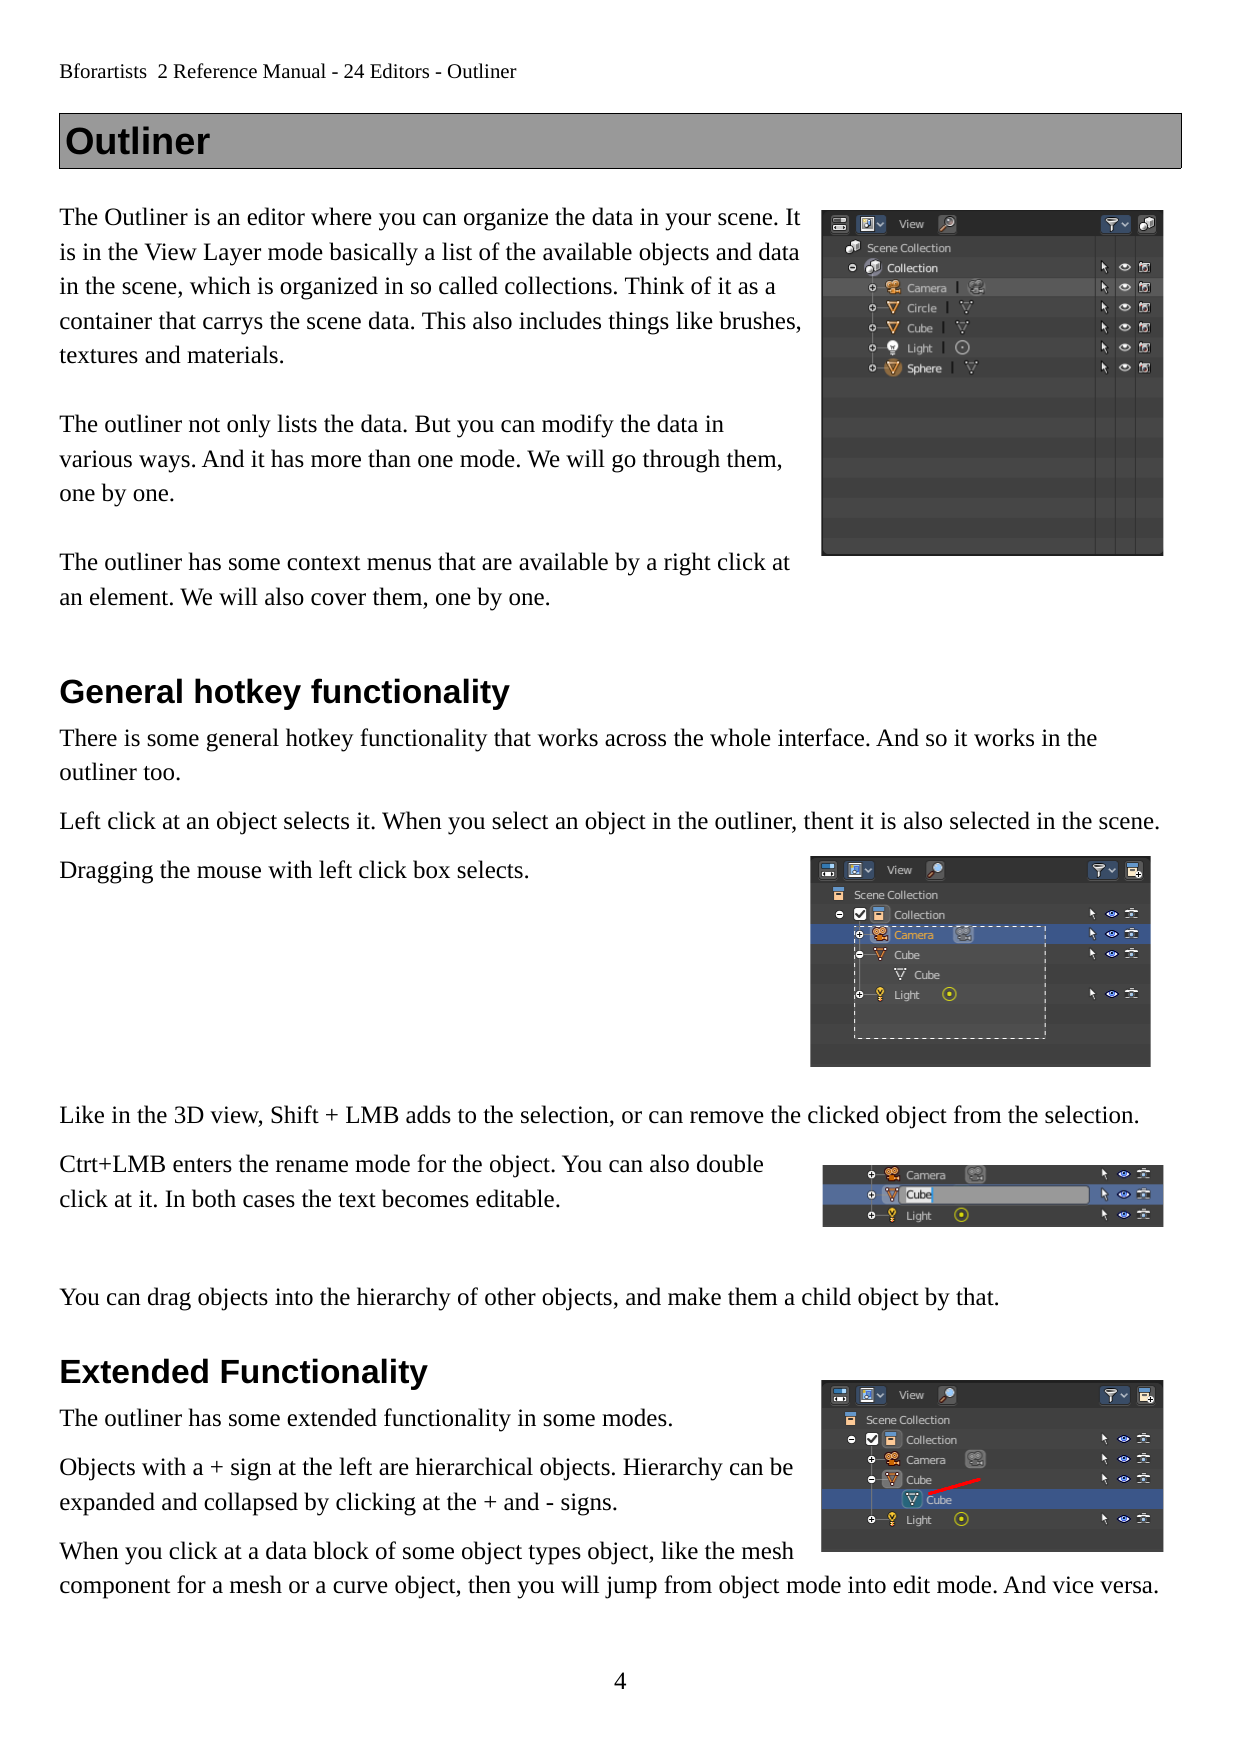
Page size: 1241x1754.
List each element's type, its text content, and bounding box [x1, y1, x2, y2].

picture [810, 856, 1151, 1067]
text The Outliner is an editor where you can organize the data in your scene. It is in the View Layer mode basically a list of the available objects and data in the scene, which is organized in so called collections. Think of it as a container that carrys the scene data. This also includes things like brushes, textures and materials. [59, 202, 1181, 369]
text Like in the 3D view, Shift + LMB adds to the selection, or can remove the clicked object from the selection. [59, 1101, 1181, 1129]
text The outliner has some extended functionality in some modes. [59, 1403, 821, 1432]
text When you click at a data block of some object types object, like the mesh component for a mesh or a curve object, then you will jump from object mode into edit mode. And vice versa. [59, 1536, 1181, 1599]
text You can drag objects into the hierarchy of other objects, and make them a child object by that. [59, 1282, 1181, 1311]
text The outliner has some context menus that are available by a right click at an element. We will also cover them, one by one. [59, 547, 1181, 610]
text The outliner not only lists the data. But you can modify the data in various ways. And it has more than one mode. We will go through them, one by one. [59, 409, 821, 507]
picture [821, 1380, 1164, 1552]
table_header Outliner [60, 114, 1181, 168]
text Dragging the mouse with left click box selects. [59, 855, 1181, 884]
subtitle General hotkey functionality [59, 671, 1181, 710]
text Ctrt+LMB enters the rename mode for the object. You can also double click at it. In both cases the text becomes editable. [59, 1149, 1181, 1213]
subtitle Extended Functionality [59, 1352, 1181, 1391]
text Left click at an object selects it. When you select an object in the outliner, thent it is also selected in the scene. [59, 806, 1181, 835]
text There is some general hotkey functionality that works across the whole interface. And so it works in the outliner too. [59, 723, 1181, 786]
picture [821, 210, 1164, 556]
text Objects with a + sign at the left are hierarchical objects. Hierarchy can be expanded and collapsed by clicking at the + and - signs. [59, 1452, 821, 1516]
picture [822, 1165, 1164, 1227]
